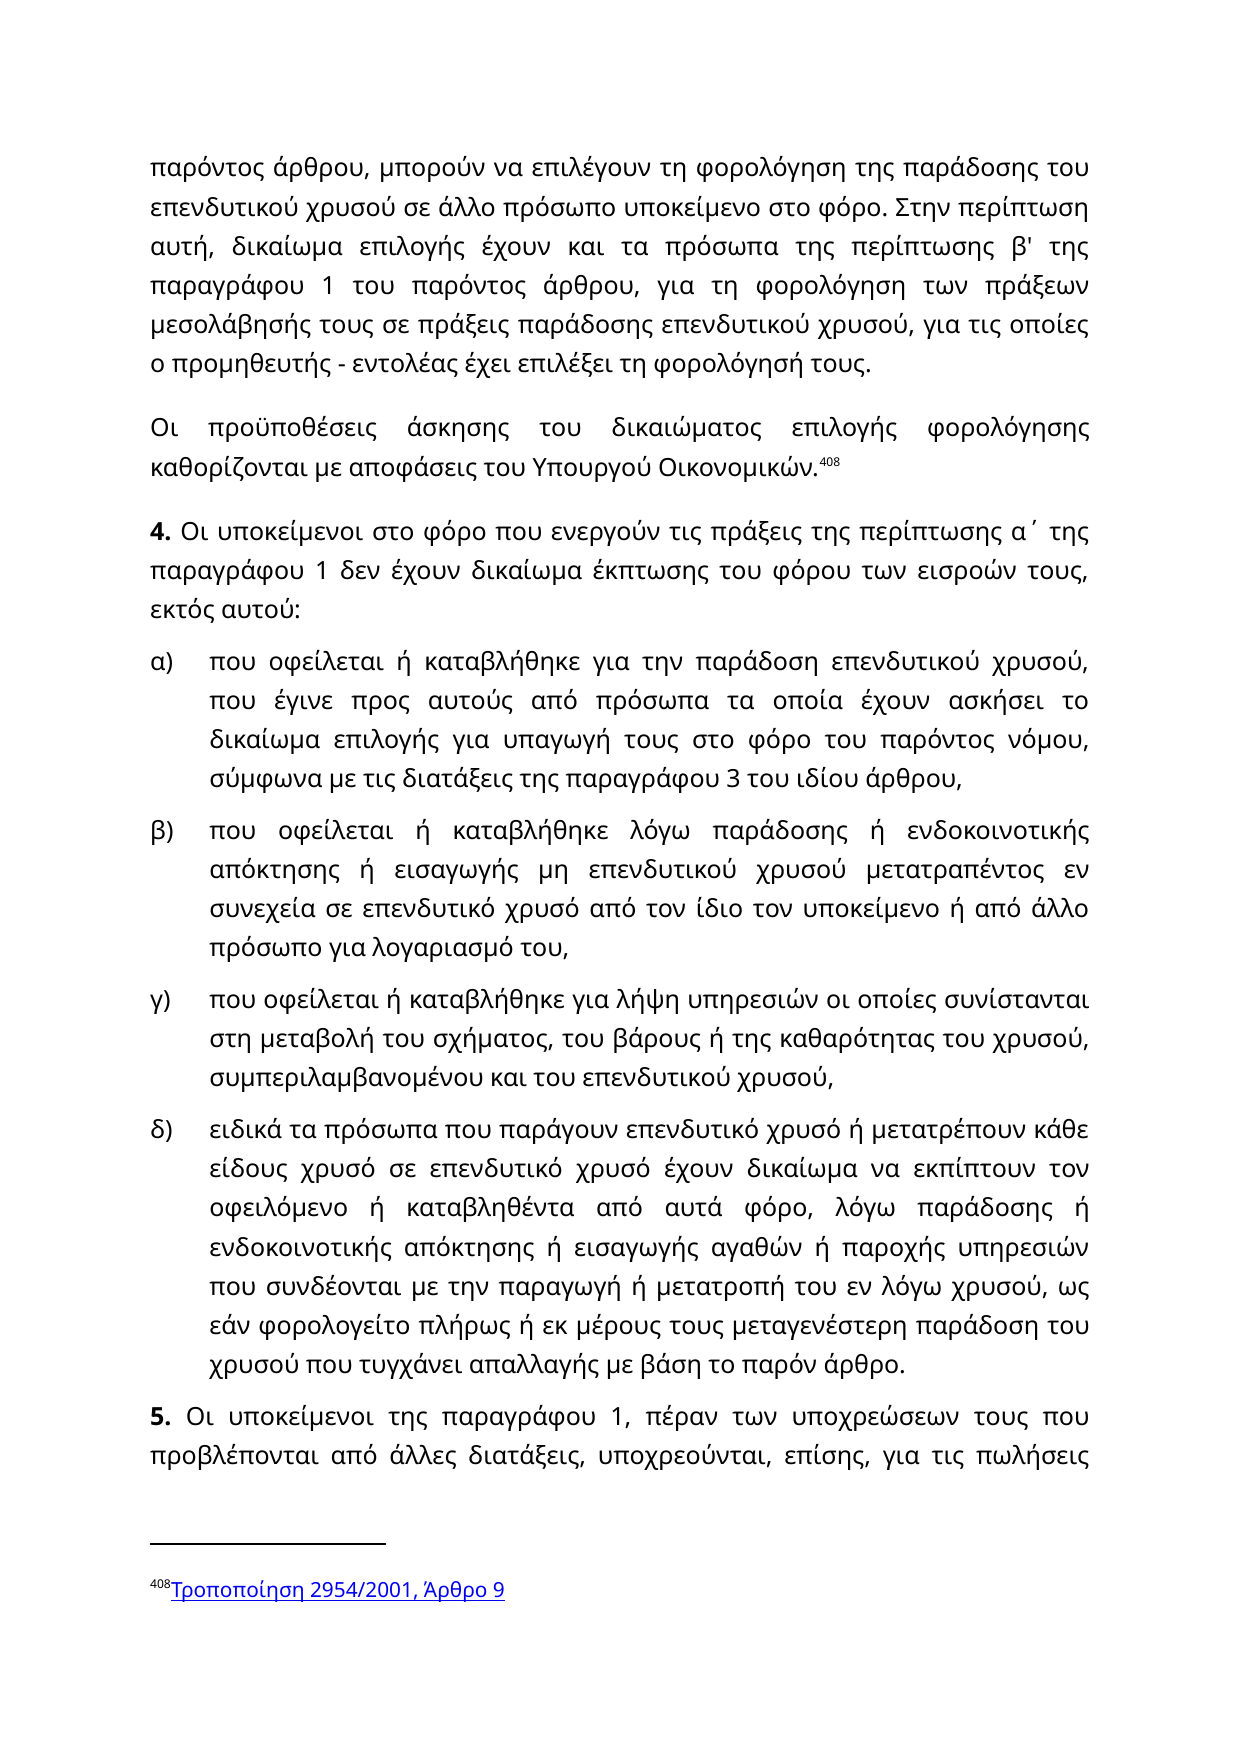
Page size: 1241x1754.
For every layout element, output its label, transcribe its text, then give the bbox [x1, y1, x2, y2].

text 5. Οι υποκείμενοι της παραγράφου 1, πέραν των υποχρεώσεων τους που προβλέπονται από άλλες διατάξεις, υποχρεούνται, επίσης, για τις πωλήσεις [150, 1398, 1090, 1472]
list γ) που οφείλεται ή καταβλήθηκε για λήψη υπηρεσιών οι οποίες συνίστανται στη μεταβολή του σχήματος, του βάρους ή της καθαρότητας του χρυσού, συμπεριλαμβανομένου και του επενδυτικού χρυσού, [150, 982, 1090, 1094]
list α) που οφείλεται ή καταβλήθηκε για την παράδοση επενδυτικού χρυσού, που έγινε προς αυτούς από πρόσωπα τα οποία έχουν ασκήσει το δικαίωμα επιλογής για υπαγωγή τους στο φόρο του παρόντος νόμου, σύμφωνα με τις διατάξεις της παραγράφου 3 του ιδίου άρθρου, [150, 643, 1090, 795]
list β) που οφείλεται ή καταβλήθηκε λόγω παράδοσης ή ενδοκοινοτικής απόκτησης ή εισαγωγής μη επενδυτικού χρυσού μετατραπέντος εν συνεχεία σε επενδυτικό χρυσό από τον ίδιο τον υποκείμενο ή από άλλο πρόσωπο για λογαριασμό του, [150, 812, 1090, 964]
text 4. Οι υποκείμενοι στο φόρο που ενεργούν τις πράξεις της περίπτωσης α΄ της παραγράφου 1 δεν έχουν δικαίωμα έκπτωσης του φόρου των εισροών τους, εκτός αυτού: [150, 513, 1090, 626]
text παρόντος άρθρου, μπορούν να επιλέγουν τη φορολόγηση της παράδοσης του επενδυτικού χρυσού σε άλλο πρόσωπο υποκείμενο στο φόρο. Στην περίπτωση αυτή, δικαίωμα επιλογής έχουν και τα πρόσωπα της περίπτωσης β' της παραγράφου 1 του παρόντος άρθρου, για τη φορολόγηση των πράξεων μεσολάβησής τους σε πράξεις παράδοσης επενδυτικού χρυσού, για τις οποίες ο προμηθευτής - εντολέας έχει επιλέξει τη φορολόγησή τους. [150, 150, 1090, 380]
list δ) ειδικά τα πρόσωπα που παράγουν επενδυτικό χρυσό ή μετατρέπουν κάθε είδους χρυσό σε επενδυτικό χρυσό έχουν δικαίωμα να εκπίπτουν τον οφειλόμενο ή καταβληθέντα από αυτά φόρο, λόγω παράδοσης ή ενδοκοινοτικής απόκτησης ή εισαγωγής αγαθών ή παροχής υπηρεσιών που συνδέονται με την παραγωγή ή μετατροπή του εν λόγω χρυσού, ως εάν φορολογείτο πλήρως ή εκ μέρους τους μεταγενέστερη παράδοση του χρυσού που τυγχάνει απαλλαγής με βάση το παρόν άρθρο. [150, 1112, 1090, 1381]
text Οι προϋποθέσεις άσκησης του δικαιώματος επιλογής φορολόγησης καθορίζονται με αποφάσεις του Υπουργού Οικονομικών. [150, 410, 1090, 483]
text Τροποποίηση 2954/2001, Άρθρο 9 [150, 1576, 1090, 1604]
